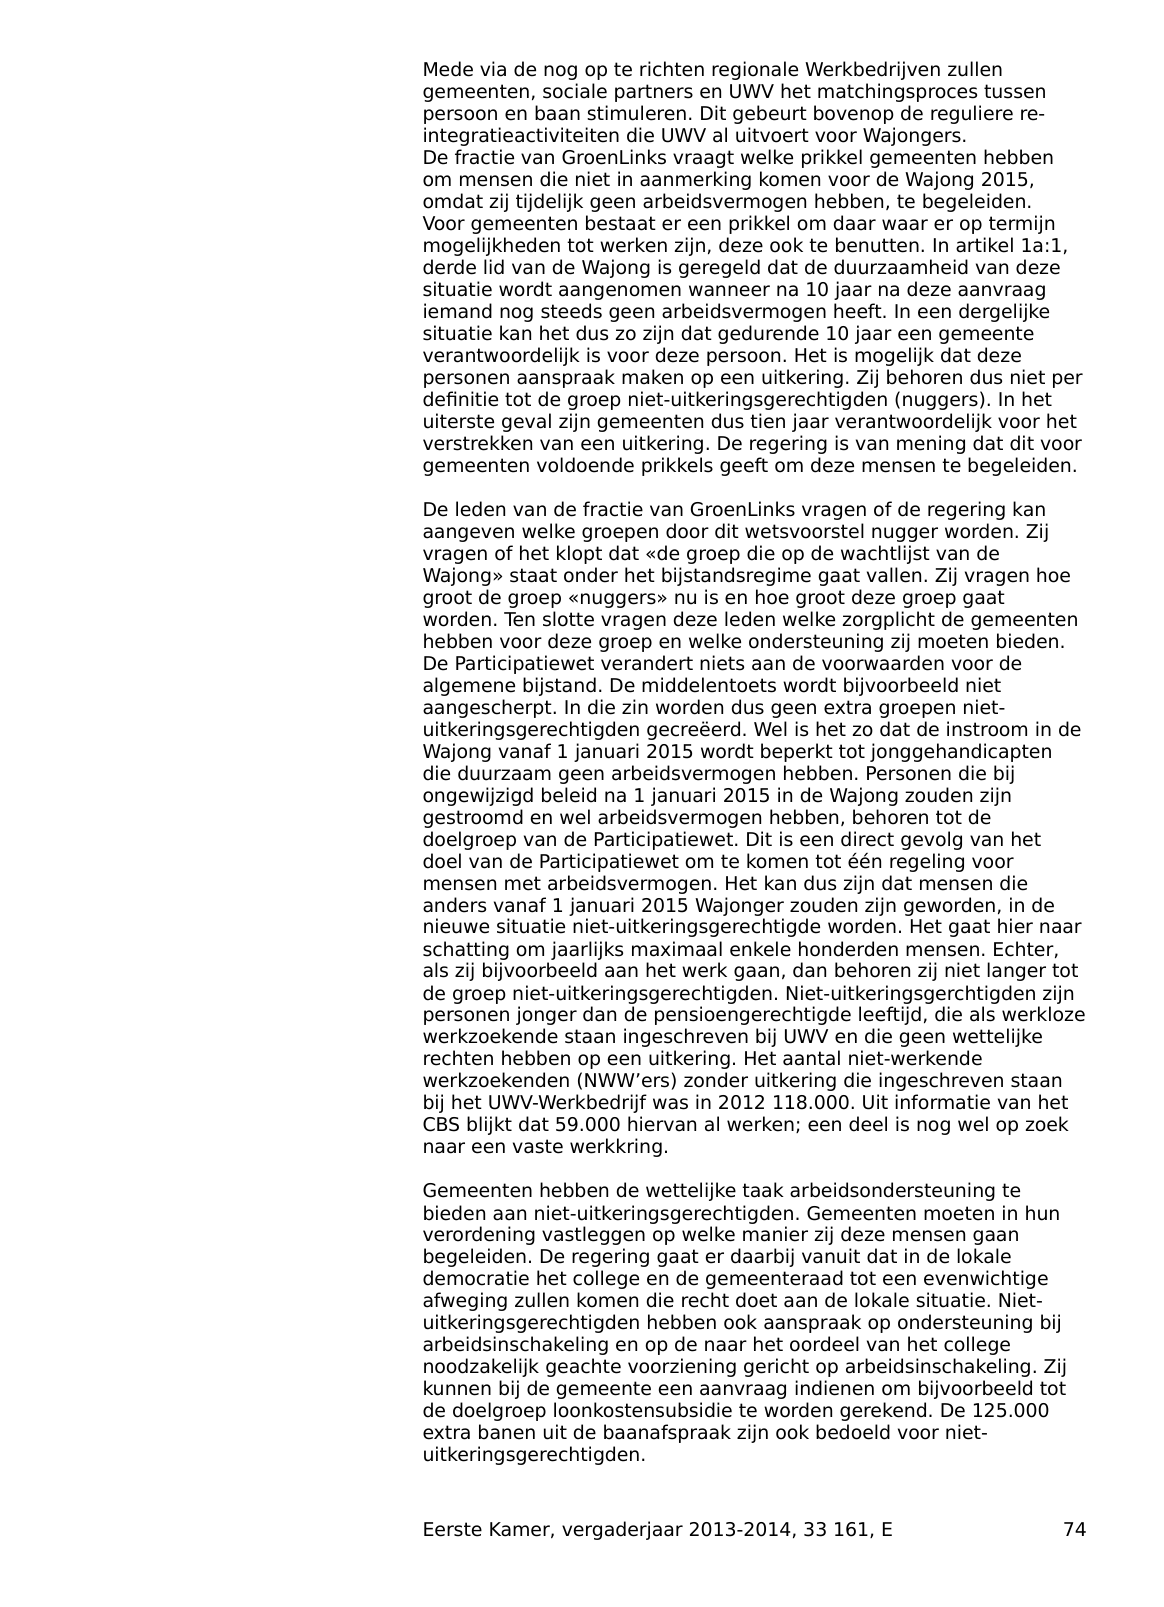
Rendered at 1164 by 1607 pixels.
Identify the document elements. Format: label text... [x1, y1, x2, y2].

text Voor gemeenten bestaat er een prikkel om daar waar er op termijn mogelijkheden tot werken zijn, deze ook te benutten. In artikel 1a:1, derde lid van de Wajong is geregeld dat de duurzaamheid van deze situatie wordt aangenomen wanneer na 10 jaar na deze aanvraag iemand nog steeds geen arbeidsvermogen heeft. In een dergelijke situatie kan het dus zo zijn dat gedurende 10 jaar een gemeente verantwoordelijk is voor deze persoon. Het is mogelijk dat deze personen aanspraak maken op een uitkering. Zij behoren dus niet per definitie tot de groep niet-uitkeringsgerechtigden (nuggers). In het uiterste geval zijn gemeenten dus tien jaar verantwoordelijk voor het verstrekken van een uitkering. De regering is van mening dat dit voor gemeenten voldoende prikkels geeft om deze mensen te begeleiden. [422, 213, 1087, 477]
text De fractie van GroenLinks vraagt welke prikkel gemeenten hebben om mensen die niet in aanmerking komen voor de Wajong 2015, omdat zij tijdelijk geen arbeidsvermogen hebben, te begeleiden. [422, 147, 1087, 213]
text De leden van de fractie van GroenLinks vragen of de regering kan aangeven welke groepen door dit wetsvoorstel nugger worden. Zij vragen of het klopt dat «de groep die op de wachtlijst van de Wajong» staat onder het bijstandsregime gaat vallen. Zij vragen hoe groot de groep «nuggers» nu is en hoe groot deze groep gaat worden. Ten slotte vragen deze leden welke zorgplicht de gemeenten hebben voor deze groep en welke ondersteuning zij moeten bieden. [422, 499, 1087, 653]
text De Participatiewet verandert niets aan de voorwaarden voor de algemene bijstand. De middelentoets wordt bijvoorbeeld niet aangescherpt. In die zin worden dus geen extra groepen niet-uitkeringsgerechtigden gecreëerd. Wel is het zo dat de instroom in de Wajong vanaf 1 januari 2015 wordt beperkt tot jonggehandicapten die duurzaam geen arbeidsvermogen hebben. Personen die bij ongewijzigd beleid na 1 januari 2015 in de Wajong zouden zijn gestroomd en wel arbeidsvermogen hebben, behoren tot de doelgroep van de Participatiewet. Dit is een direct gevolg van het doel van de Participatiewet om te komen tot één regeling voor mensen met arbeidsvermogen. Het kan dus zijn dat mensen die anders vanaf 1 januari 2015 Wajonger zouden zijn geworden, in de nieuwe situatie niet-uitkeringsgerechtigde worden. Het gaat hier naar schatting om jaarlijks maximaal enkele honderden mensen. Echter, als zij bijvoorbeeld aan het werk gaan, dan behoren zij niet langer tot de groep niet-uitkeringsgerechtigden. Niet-uitkeringsgerchtigden zijn personen jonger dan de pensioengerechtigde leeftijd, die als werkloze werkzoekende staan ingeschreven bij UWV en die geen wettelijke rechten hebben op een uitkering. Het aantal niet-werkende werkzoekenden (NWW’ers) zonder uitkering die ingeschreven staan bij het UWV-Werkbedrijf was in 2012 118.000. Uit informatie van het CBS blijkt dat 59.000 hiervan al werken; een deel is nog wel op zoek naar een vaste werkkring. [422, 653, 1087, 1158]
text Mede via de nog op te richten regionale Werkbedrijven zullen gemeenten, sociale partners en UWV het matchingsproces tussen persoon en baan stimuleren. Dit gebeurt bovenop de reguliere re-integratieactiviteiten die UWV al uitvoert voor Wajongers. [422, 59, 1087, 147]
text Gemeenten hebben de wettelijke taak arbeidsondersteuning te bieden aan niet-uitkeringsgerechtigden. Gemeenten moeten in hun verordening vastleggen op welke manier zij deze mensen gaan begeleiden. De regering gaat er daarbij vanuit dat in de lokale democratie het college en de gemeenteraad tot een evenwichtige afweging zullen komen die recht doet aan de lokale situatie. Niet-uitkeringsgerechtigden hebben ook aanspraak op ondersteuning bij arbeidsinschakeling en op de naar het oordeel van het college noodzakelijk geachte voorziening gericht op arbeidsinschakeling. Zij kunnen bij de gemeente een aanvraag indienen om bijvoorbeeld tot de doelgroep loonkostensubsidie te worden gerekend. De 125.000 extra banen uit de baanafspraak zijn ook bedoeld voor niet-uitkeringsgerechtigden. [422, 1180, 1087, 1466]
